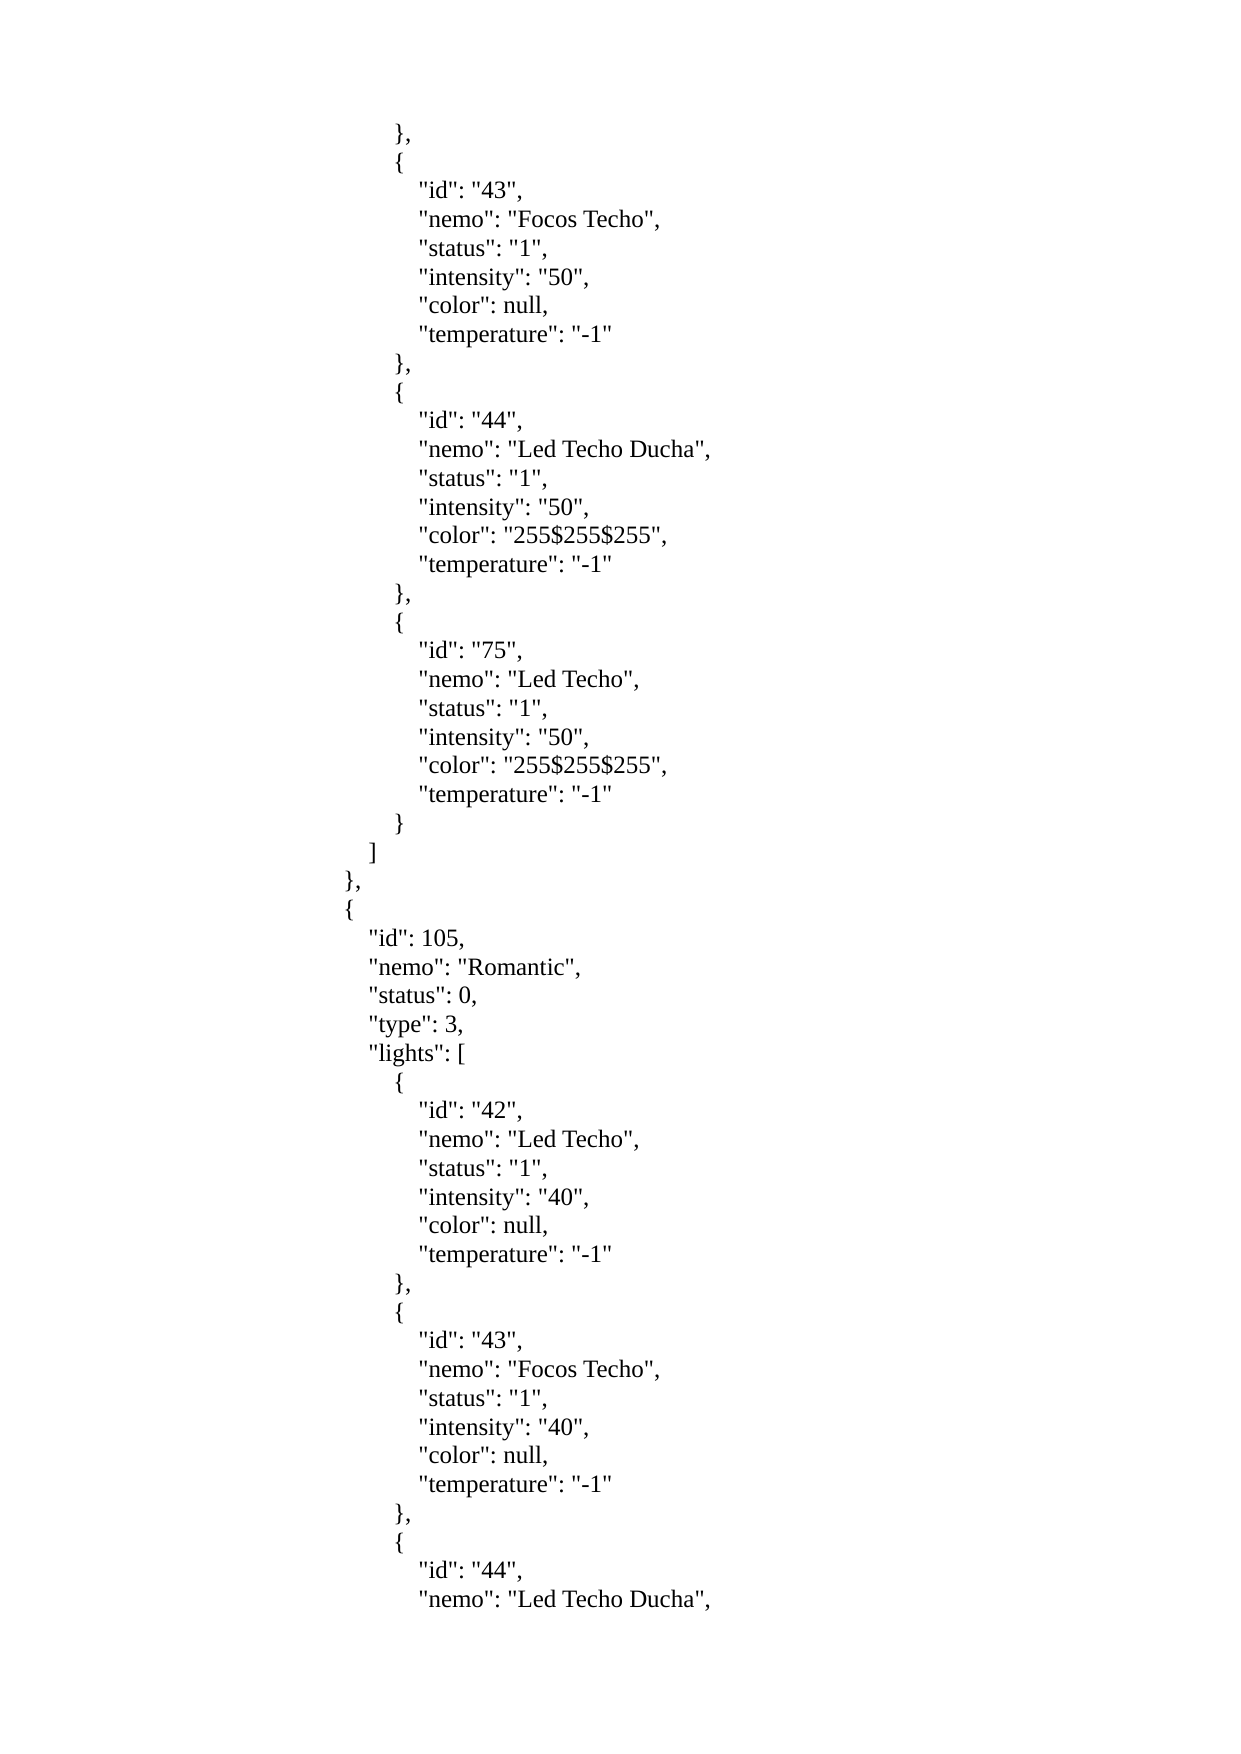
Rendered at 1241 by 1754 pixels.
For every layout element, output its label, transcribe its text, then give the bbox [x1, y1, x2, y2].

text }, [118, 1498, 1122, 1527]
text }, [118, 118, 1122, 147]
text "id": "43", [118, 1326, 1122, 1354]
text "id": 105, [118, 923, 1122, 952]
text "type": 3, [118, 1009, 1122, 1038]
text "nemo": "Romantic", [118, 952, 1122, 981]
text } [118, 808, 1122, 837]
text { [118, 1297, 1122, 1326]
text { [118, 1527, 1122, 1556]
text "id": "43", [118, 176, 1122, 204]
text "temperature": "-1" [118, 549, 1122, 578]
text "status": "1", [118, 1153, 1122, 1182]
text { [118, 894, 1122, 923]
text "temperature": "-1" [118, 319, 1122, 348]
text "status": "1", [118, 693, 1122, 722]
text "color": "255$255$255", [118, 751, 1122, 779]
text { [118, 1067, 1122, 1096]
text "nemo": "Led Techo", [118, 1124, 1122, 1153]
text "temperature": "-1" [118, 1469, 1122, 1498]
text "id": "42", [118, 1096, 1122, 1124]
text }, [118, 348, 1122, 377]
text { [118, 377, 1122, 406]
text }, [118, 1268, 1122, 1297]
text ] [118, 837, 1122, 866]
text "id": "75", [118, 636, 1122, 664]
text "intensity": "40", [118, 1412, 1122, 1441]
text "nemo": "Focos Techo", [118, 1354, 1122, 1383]
text "color": null, [118, 1441, 1122, 1469]
text "color": null, [118, 1211, 1122, 1239]
text "nemo": "Focos Techo", [118, 204, 1122, 233]
text "status": "1", [118, 1383, 1122, 1412]
text "nemo": "Led Techo Ducha", [118, 1584, 1122, 1613]
text "status": "1", [118, 233, 1122, 262]
text "intensity": "50", [118, 722, 1122, 751]
text "id": "44", [118, 406, 1122, 434]
text "lights": [ [118, 1038, 1122, 1067]
text "status": 0, [118, 981, 1122, 1009]
text "status": "1", [118, 463, 1122, 492]
text "temperature": "-1" [118, 1239, 1122, 1268]
text "id": "44", [118, 1556, 1122, 1584]
text "nemo": "Led Techo", [118, 664, 1122, 693]
text "temperature": "-1" [118, 779, 1122, 808]
text "color": "255$255$255", [118, 521, 1122, 549]
text "intensity": "50", [118, 262, 1122, 291]
text "intensity": "40", [118, 1182, 1122, 1211]
text { [118, 607, 1122, 636]
text { [118, 147, 1122, 176]
text }, [118, 866, 1122, 894]
text "nemo": "Led Techo Ducha", [118, 434, 1122, 463]
text "intensity": "50", [118, 492, 1122, 521]
text "color": null, [118, 291, 1122, 319]
text }, [118, 578, 1122, 607]
